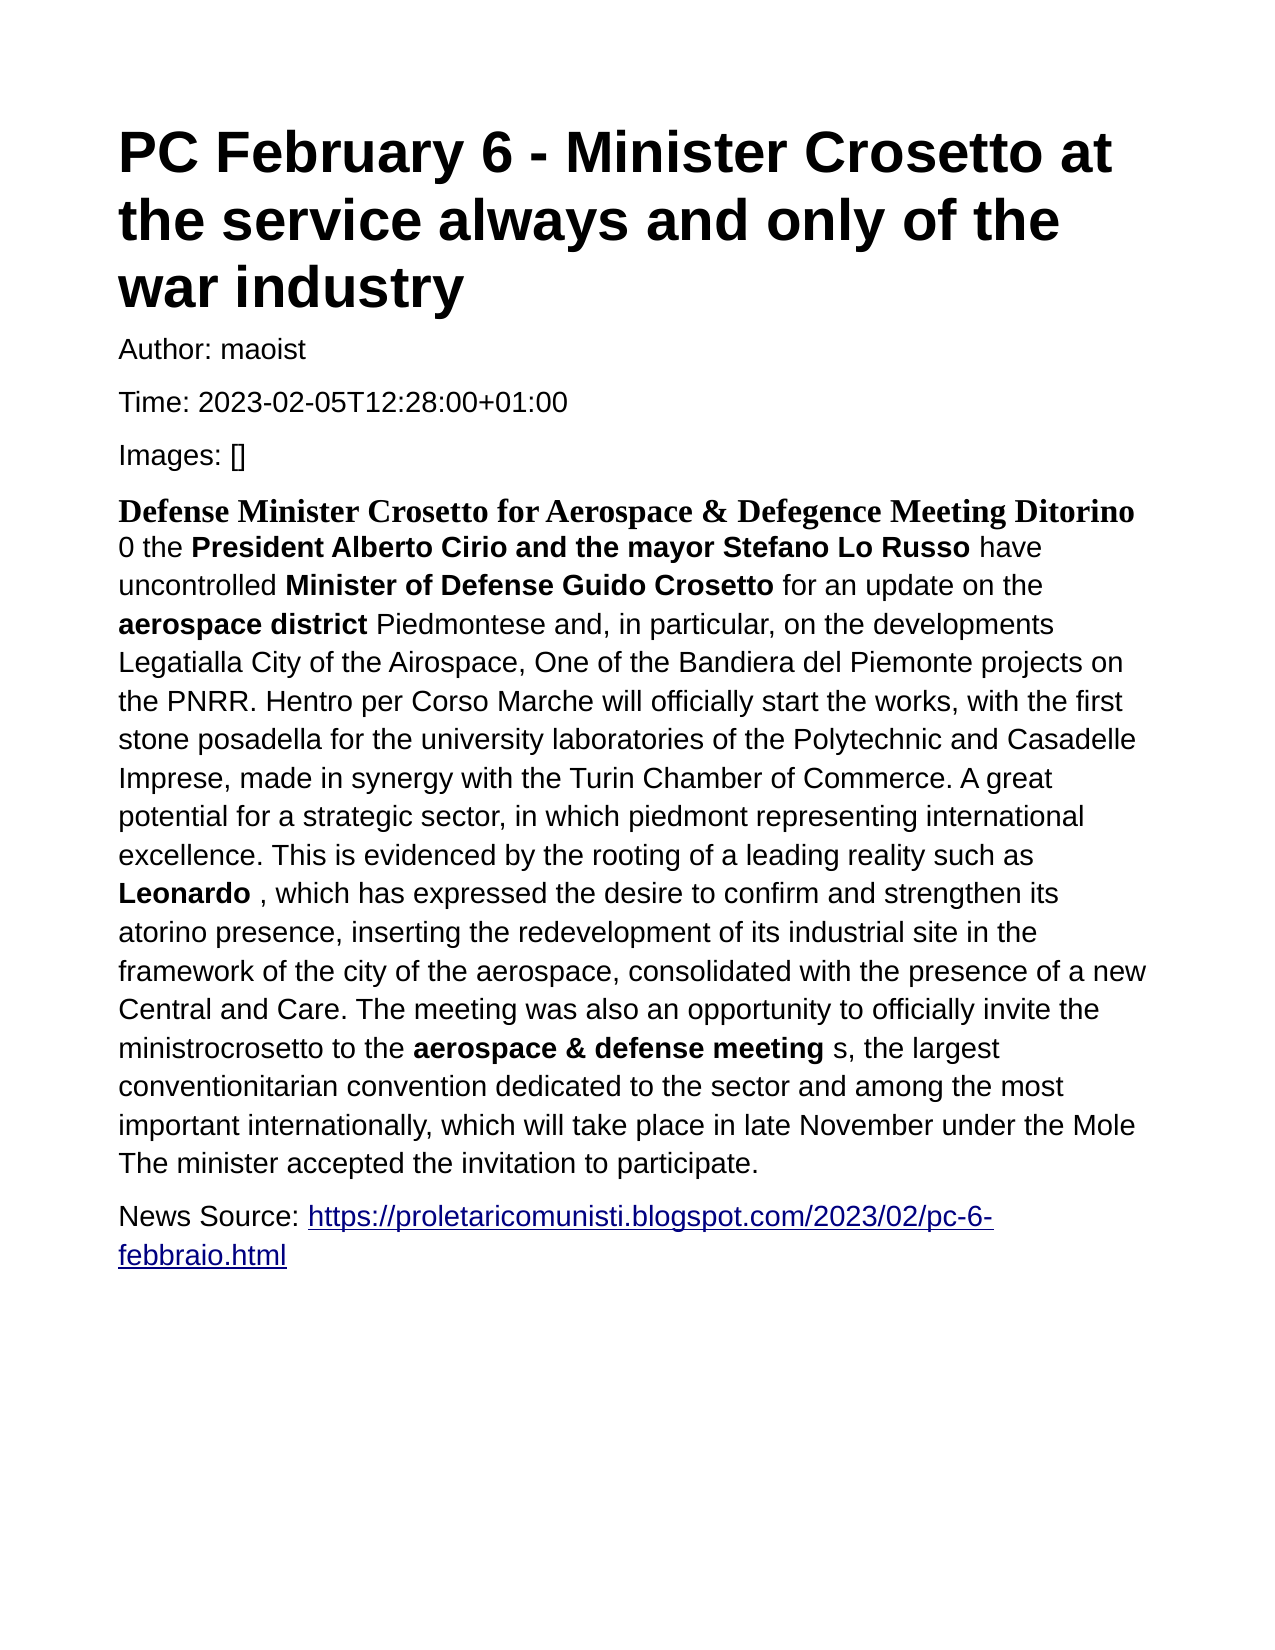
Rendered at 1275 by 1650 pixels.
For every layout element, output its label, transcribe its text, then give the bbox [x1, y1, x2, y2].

text Time: 2023-02-05T12:28:00+01:00 [118, 385, 1157, 418]
subtitle Defense Minister Crosetto for Aerospace & Defegence Meeting Ditorino [118, 491, 1157, 529]
text Images: [] [118, 438, 1157, 472]
text 0 the President Alberto Cirio and the mayor Stefano Lo Russo have uncontrolled Minister of Defense Guido Crosetto for an update on the aerospace district Piedmontese and, in particular, on the developments Legatialla City of the Airospace, One of the Bandiera del Piemonte projects on the PNRR. Hentro per Corso Marche will officially start the works, with the first stone posadella for the university laboratories of the Polytechnic and Casadelle Imprese, made in synergy with the Turin Chamber of Commerce. A great potential for a strategic sector, in which piedmont representing international excellence. This is evidenced by the rooting of a leading reality such as Leonardo , which has expressed the desire to confirm and strengthen its atorino presence, inserting the redevelopment of its industrial site in the framework of the city of the aerospace, consolidated with the presence of a new Central and Care. The meeting was also an opportunity to officially invite the ministrocrosetto to the aerospace & defense meeting s, the largest conventionitarian convention dedicated to the sector and among the most important internationally, which will take place in late November under the Mole The minister accepted the invitation to participate. [118, 529, 1157, 1180]
text Author: maoist [118, 332, 1157, 365]
subtitle PC February 6 - Minister Crosetto at the service always and only of the war industry [118, 118, 1157, 319]
text News Source: https://proletaricomunisti.blogspot.com/2023/02/pc-6-febbraio.html [118, 1199, 1157, 1271]
